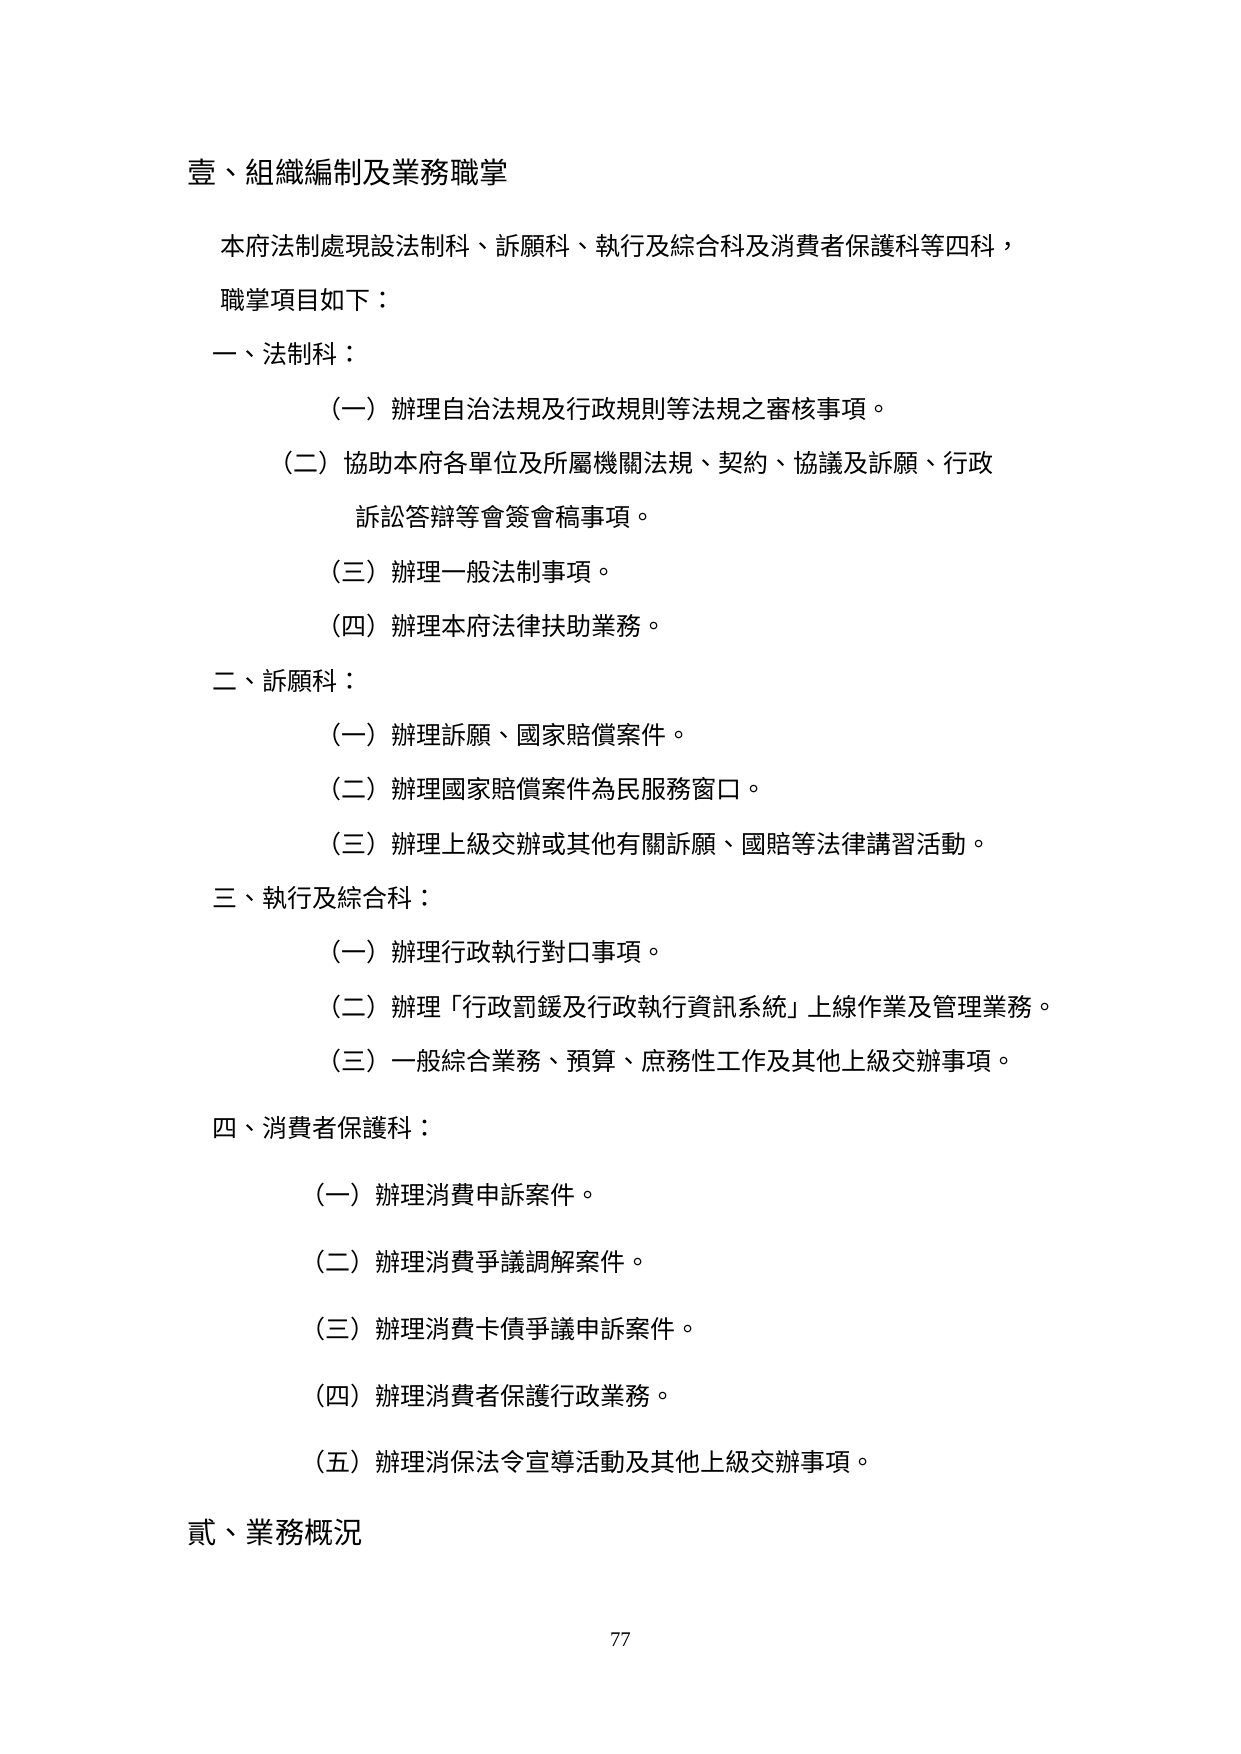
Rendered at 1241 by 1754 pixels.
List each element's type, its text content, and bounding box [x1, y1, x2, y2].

text 四、消費者保護科： [187, 1108, 1053, 1145]
text 本府法制處現設法制科、訴願科、執行及綜合科及消費者保護科等四科， [187, 226, 1053, 262]
text （二）辦理「行政罰鍰及行政執行資訊系統」上線作業及管理業務。 [216, 987, 1053, 1023]
text （二）辦理消費爭議調解案件。 [187, 1242, 1053, 1278]
text （五）辦理消保法令宣導活動及其他上級交辦事項。 [187, 1443, 1053, 1479]
text （四）辦理消費者保護行政業務。 [187, 1376, 1053, 1412]
text 二、訴願科： [187, 661, 1053, 697]
text 貳、業務概況 [187, 1510, 1053, 1552]
text （三）辦理消費卡債爭議申訴案件。 [187, 1309, 1053, 1345]
text 三、執行及綜合科： [187, 878, 1053, 915]
text （一）辦理消費申訴案件。 [187, 1175, 1053, 1212]
text （四）辦理本府法律扶助業務。 [216, 607, 1053, 643]
text （三）辦理一般法制事項。 [216, 552, 1053, 588]
text （二）辦理國家賠償案件為民服務窗口。 [216, 770, 1053, 806]
text 一、法制科： [187, 335, 1053, 371]
text （三）一般綜合業務、預算、庶務性工作及其他上級交辦事項。 [216, 1042, 1053, 1078]
text 訴訟答辯等會簽會稿事項。 [216, 498, 1053, 534]
text （一）辦理訴願、國家賠償案件。 [216, 715, 1053, 752]
text 壹、組織編制及業務職掌 [187, 150, 1053, 192]
text （三）辦理上級交辦或其他有關訴願、國賠等法律講習活動。 [216, 824, 1053, 860]
text （一）辦理自治法規及行政規則等法規之審核事項。 （二）協助本府各單位及所屬機關法規、契約、協議及訴願、行政 [216, 389, 1053, 480]
text （一）辦理行政執行對口事項。 [216, 933, 1053, 969]
text 職掌項目如下： [187, 280, 1053, 317]
